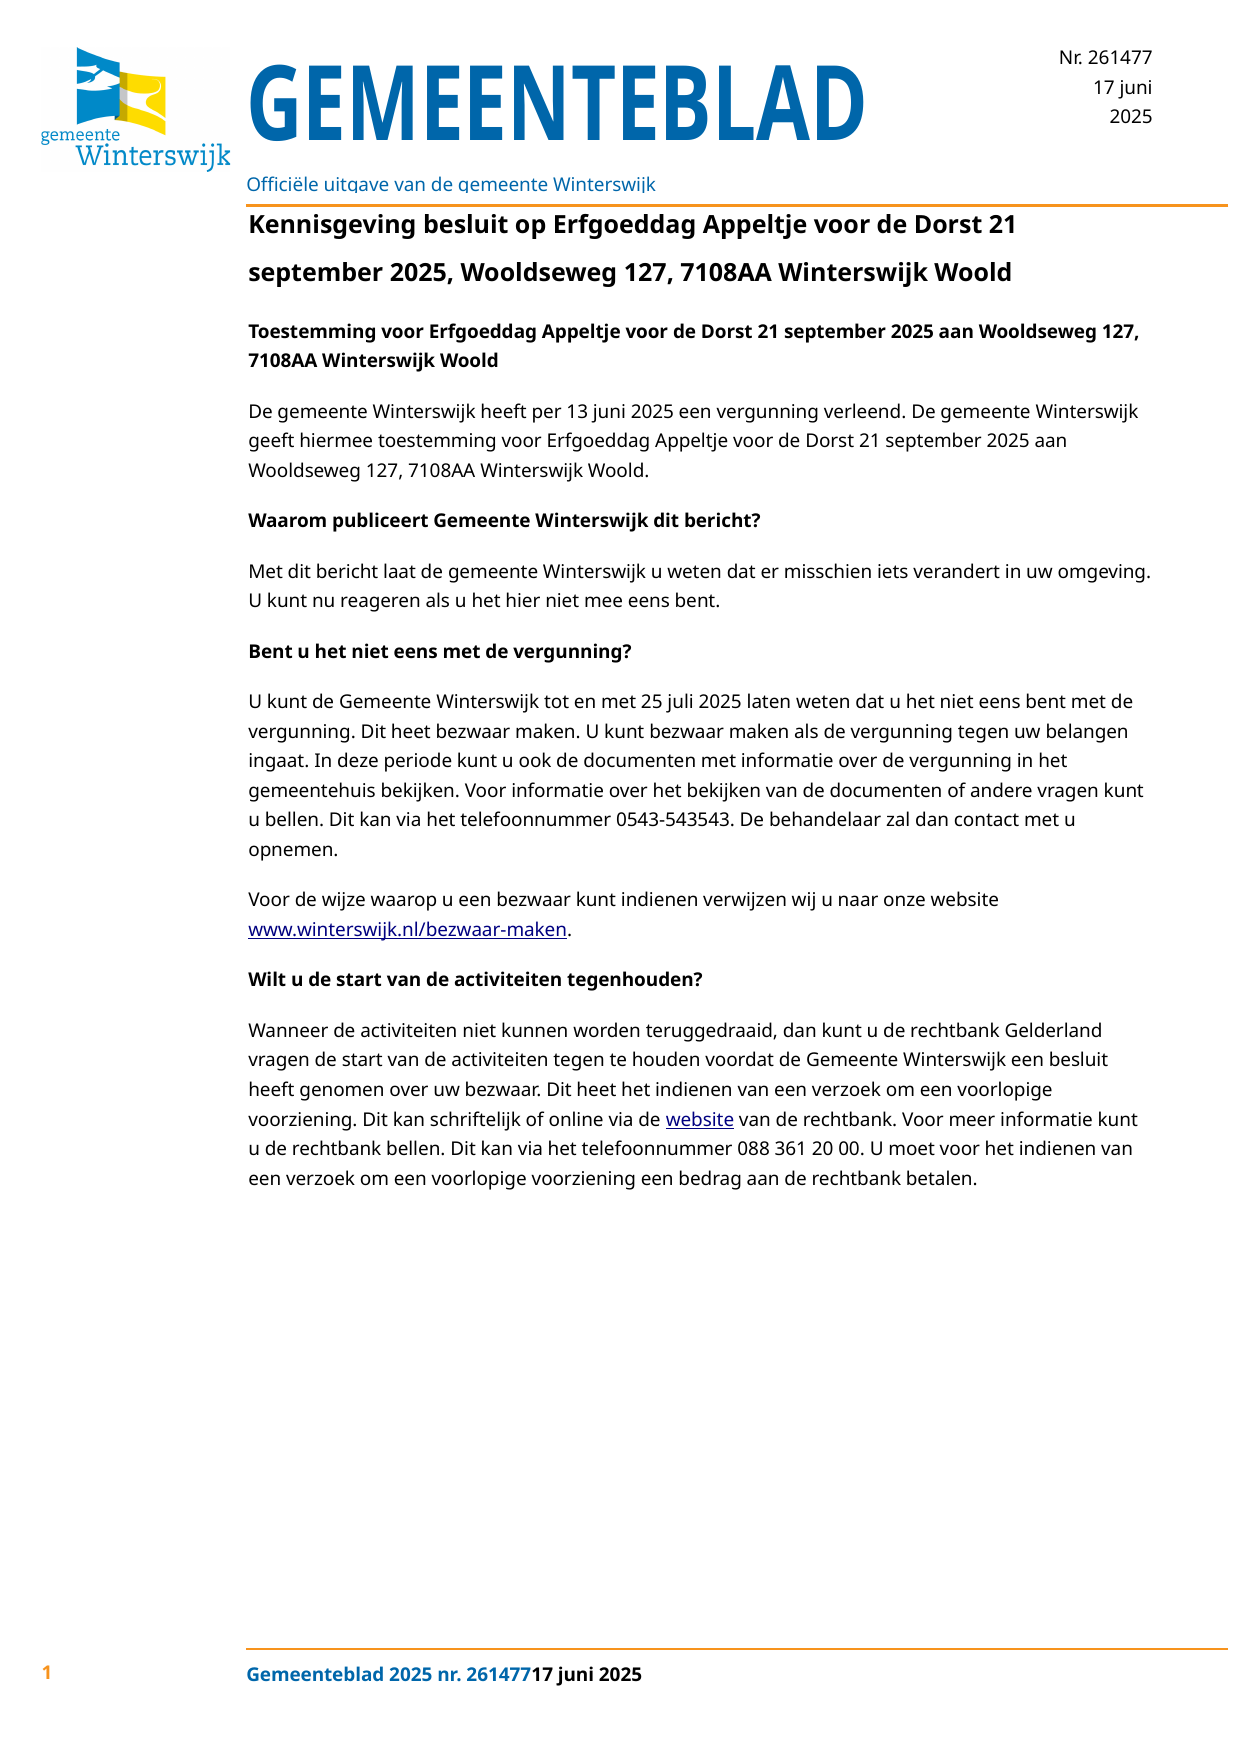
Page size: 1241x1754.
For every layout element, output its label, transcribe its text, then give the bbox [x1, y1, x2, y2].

text Waarom publiceert Gemeente Winterswijk dit bericht? [248, 507, 1152, 533]
text Voor de wijze waarop u een bezwaar kunt indienen verwijzen wij u naar onze website www.winterswijk.nl/bezwaar-maken. [248, 887, 1152, 942]
text Kennisgeving besluit op Erfgoeddag Appeltje voor de Dorst 21 september 2025, Wooldseweg 127, 7108AA Winterswijk Woold [248, 207, 1152, 288]
text Toestemming voor Erfgoeddag Appeltje voor de Dorst 21 september 2025 aan Wooldseweg 127, 7108AA Winterswijk Woold [248, 318, 1152, 373]
text Bent u het niet eens met de vergunning? [248, 638, 1152, 664]
text U kunt de Gemeente Winterswijk tot en met 25 juli 2025 laten weten dat u het niet eens bent met de vergunning. Dit heet bezwaar maken. U kunt bezwaar maken als de vergunning tegen uw belangen ingaat. In deze periode kunt u ook de documenten met informatie over de vergunning in het gemeentehuis bekijken. Voor informatie over het bekijken van de documenten of andere vragen kunt u bellen. Dit kan via het telefoonnummer 0543-543543. De behandelaar zal dan contact met u opnemen. [248, 688, 1152, 862]
text Met dit bericht laat de gemeente Winterswijk u weten dat er misschien iets verandert in uw omgeving. U kunt nu reageren als u het hier niet mee eens bent. [248, 558, 1152, 613]
text Wanneer de activiteiten niet kunnen worden teruggedraaid, dan kunt u de rechtbank Gelderland vragen de start van de activiteiten tegen te houden voordat de Gemeente Winterswijk een besluit heeft genomen over uw bezwaar. Dit heet het indienen van een verzoek om een voorlopige voorziening. Dit kan schriftelijk of online via de website van de rechtbank. Voor meer informatie kunt u de rechtbank bellen. Dit kan via het telefoonnummer 088 361 20 00. U moet voor het indienen van een verzoek om een voorlopige voorziening een bedrag aan de rechtbank betalen. [248, 1017, 1152, 1191]
picture [41, 47, 231, 172]
text Wilt u de start van de activiteiten tegenhouden? [248, 967, 1152, 992]
text De gemeente Winterswijk heeft per 13 juni 2025 een vergunning verleend. De gemeente Winterswijk geeft hiermee toestemming voor Erfgoeddag Appeltje voor de Dorst 21 september 2025 aan Wooldseweg 127, 7108AA Winterswijk Woold. [248, 398, 1152, 483]
picture [225, 153, 231, 162]
